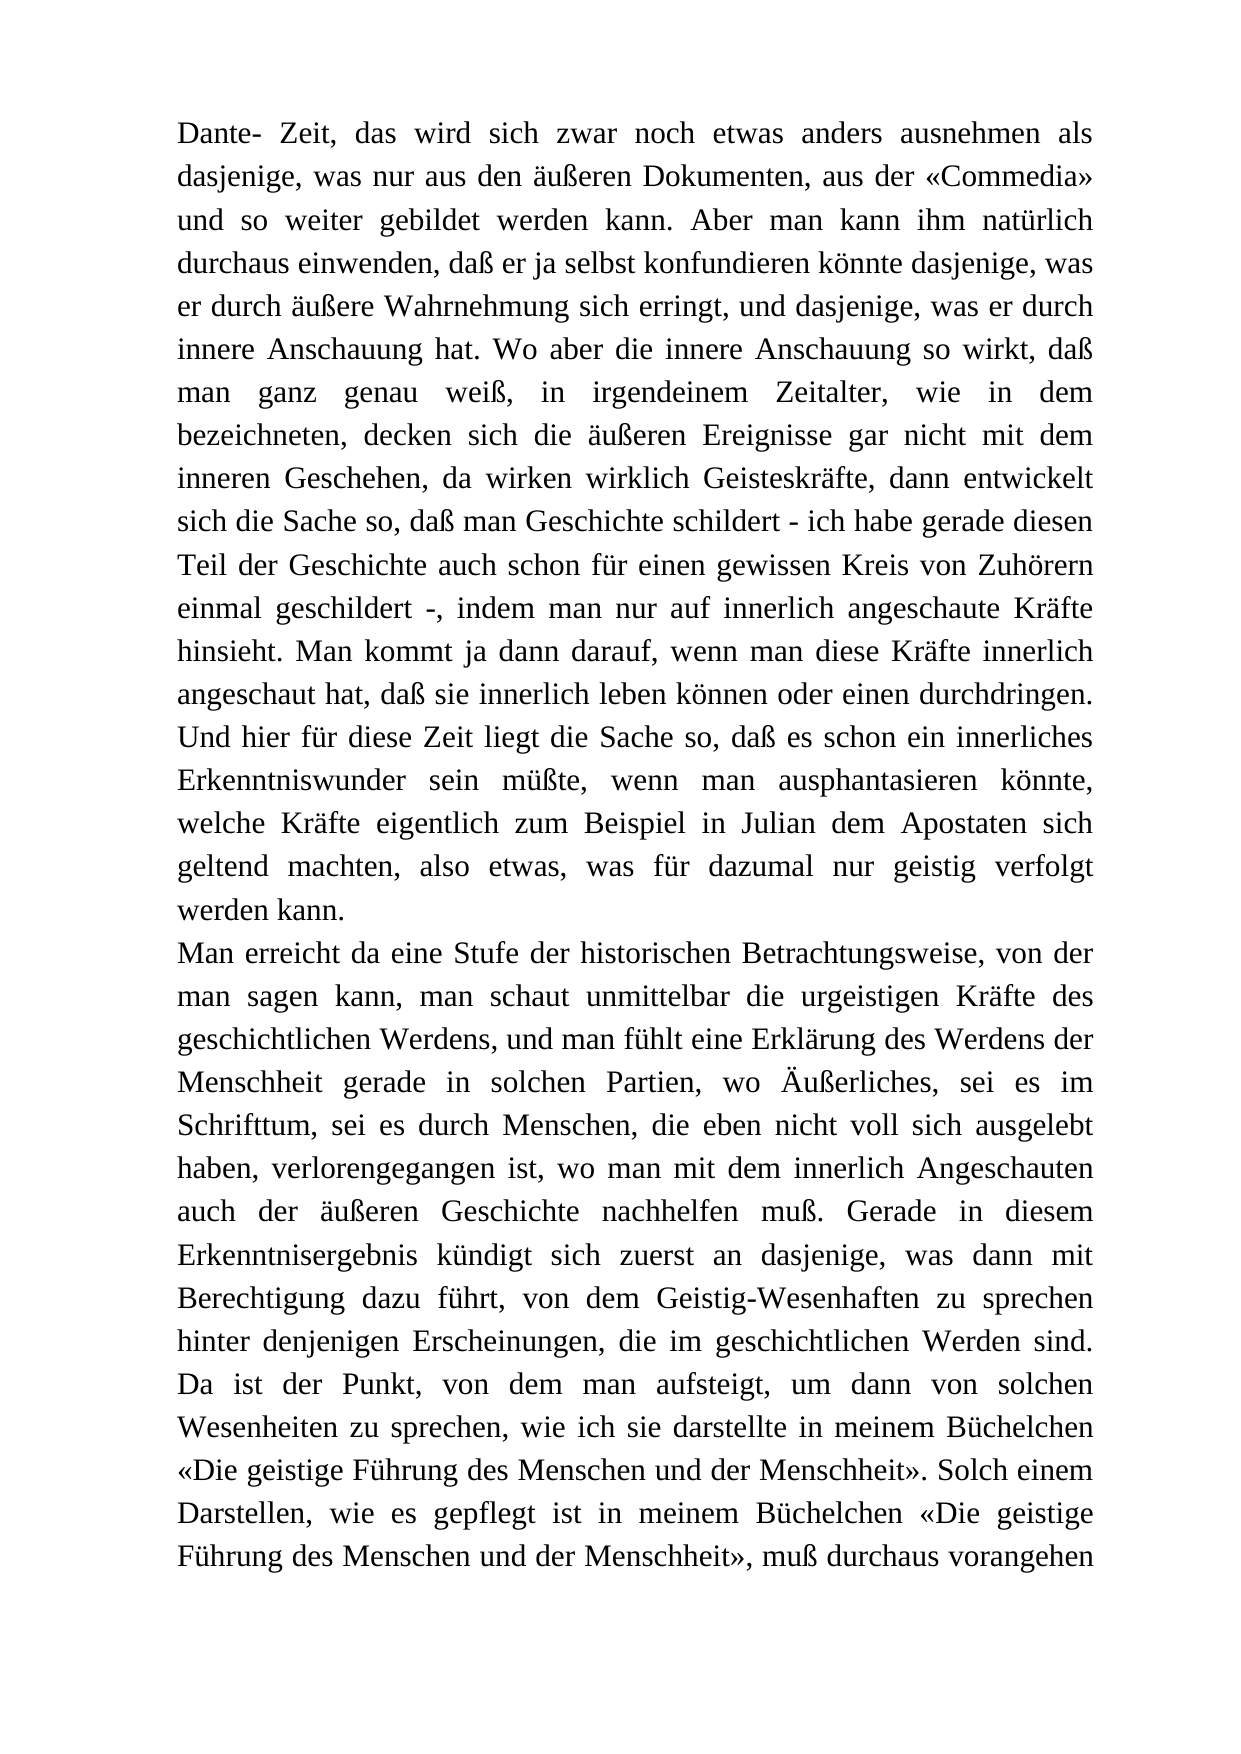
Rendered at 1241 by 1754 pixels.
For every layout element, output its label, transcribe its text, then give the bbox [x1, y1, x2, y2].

text Man erreicht da eine Stufe der historischen Betrachtungsweise, von der man sagen kann, man schaut unmittelbar die urgeistigen Kräfte des geschichtlichen Werdens, und man fühlt eine Erklärung des Werdens der Menschheit gerade in solchen Partien, wo Äußerliches, sei es im Schrifttum, sei es durch Menschen, die eben nicht voll sich ausgelebt haben, verlorengegangen ist, wo man mit dem innerlich Angeschauten auch der äußeren Geschichte nachhelfen muß. Gerade in diesem Erkenntnisergebnis kündigt sich zuerst an dasjenige, was dann mit Berechtigung dazu führt, von dem Geistig-Wesenhaften zu sprechen hinter denjenigen Erscheinungen, die im geschichtlichen Werden sind. Da ist der Punkt, von dem man aufsteigt, um dann von solchen Wesenheiten zu sprechen, wie ich sie darstellte in meinem Büchelchen «Die geistige Führung des Menschen und der Menschheit». Solch einem Darstellen, wie es gepflegt ist in meinem Büchelchen «Die geistige Führung des Menschen und der Menschheit», muß durchaus vorangehen [177, 934, 1094, 1574]
text Dante- Zeit, das wird sich zwar noch etwas anders ausnehmen als dasjenige, was nur aus den äußeren Dokumenten, aus der «Commedia» und so weiter gebildet werden kann. Aber man kann ihm natürlich durchaus einwenden, daß er ja selbst konfundieren könnte dasjenige, was er durch äußere Wahrnehmung sich erringt, und dasjenige, was er durch innere Anschauung hat. Wo aber die innere Anschauung so wirkt, daß man ganz genau weiß, in irgendeinem Zeitalter, wie in dem bezeichneten, decken sich die äußeren Ereignisse gar nicht mit dem inneren Geschehen, da wirken wirklich Geisteskräfte, dann entwickelt sich die Sache so, daß man Geschichte schildert - ich habe gerade diesen Teil der Geschichte auch schon für einen gewissen Kreis von Zuhörern einmal geschildert -, indem man nur auf innerlich angeschaute Kräfte hinsieht. Man kommt ja dann darauf, wenn man diese Kräfte innerlich angeschaut hat, daß sie innerlich leben können oder einen durchdringen. Und hier für diese Zeit liegt die Sache so, daß es schon ein innerliches Erkenntniswunder sein müßte, wenn man ausphantasieren könnte, welche Kräfte eigentlich zum Beispiel in Julian dem Apostaten sich geltend machten, also etwas, was für dazumal nur geistig verfolgt werden kann. [177, 114, 1094, 927]
